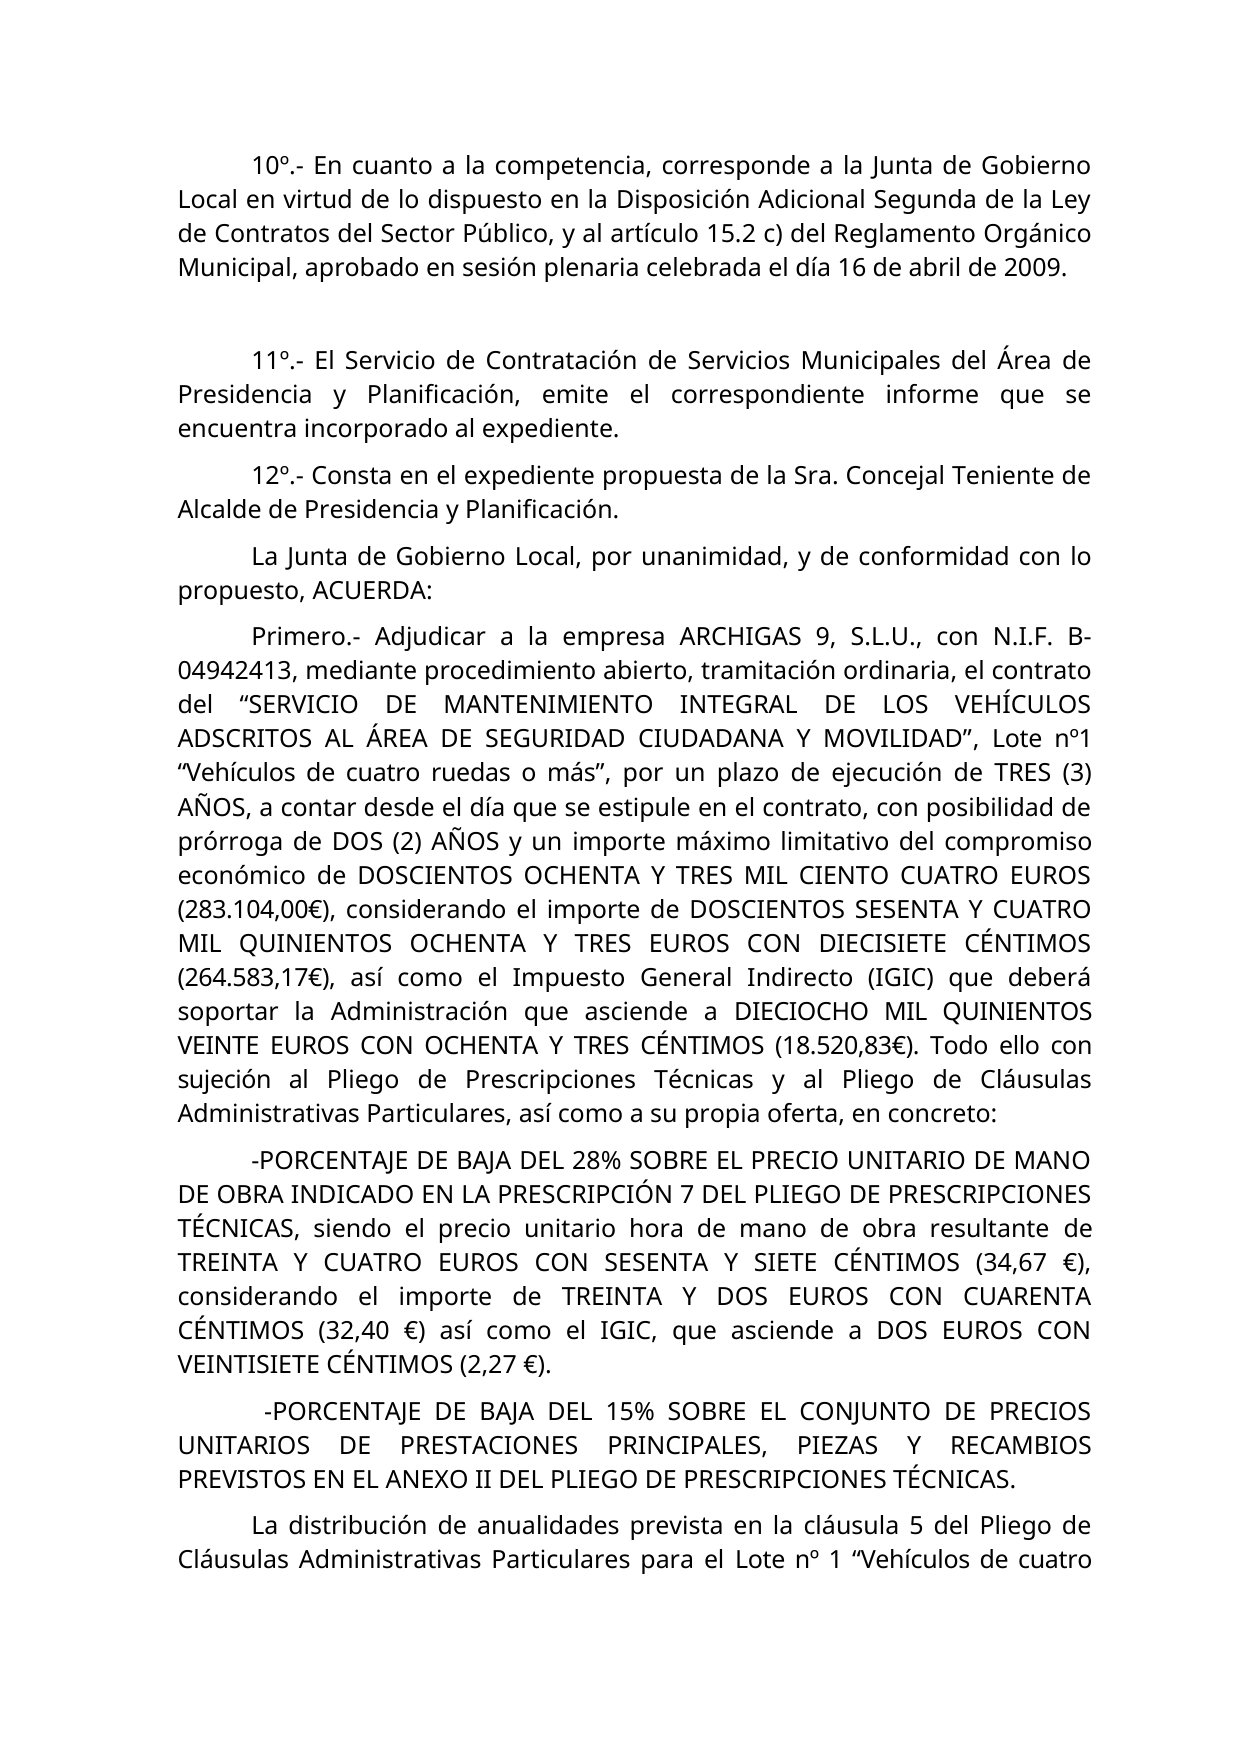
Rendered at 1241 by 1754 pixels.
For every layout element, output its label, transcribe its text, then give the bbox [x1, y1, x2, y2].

text La Junta de Gobierno Local, por unanimidad, y de conformidad con lo propuesto, ACUERDA: [177, 538, 1093, 606]
text -PORCENTAJE DE BAJA DEL 28% SOBRE EL PRECIO UNITARIO DE MANO DE OBRA INDICADO EN LA PRESCRIPCIÓN 7 DEL PLIEGO DE PRESCRIPCIONES TÉCNICAS, siendo el precio unitario hora de mano de obra resultante de TREINTA Y CUATRO EUROS CON SESENTA Y SIETE CÉNTIMOS (34,67 €), considerando el importe de TREINTA Y DOS EUROS CON CUARENTA CÉNTIMOS (32,40 €) así como el IGIC, que asciende a DOS EUROS CON VEINTISIETE CÉNTIMOS (2,27 €). [177, 1142, 1093, 1381]
text -PORCENTAJE DE BAJA DEL 15% SOBRE EL CONJUNTO DE PRECIOS UNITARIOS DE PRESTACIONES PRINCIPALES, PIEZAS Y RECAMBIOS PREVISTOS EN EL ANEXO II DEL PLIEGO DE PRESCRIPCIONES TÉCNICAS. [177, 1393, 1093, 1495]
text 11º.- El Servicio de Contratación de Servicios Municipales del Área de Presidencia y Planificación, emite el correspondiente informe que se encuentra incorporado al expediente. [177, 343, 1093, 445]
text 12º.- Consta en el expediente propuesta de la Sra. Concejal Teniente de Alcalde de Presidencia y Planificación. [177, 458, 1093, 526]
text La distribución de anualidades prevista en la cláusula 5 del Pliego de Cláusulas Administrativas Particulares para el Lote nº 1 “Vehículos de cuatro [177, 1508, 1093, 1576]
text 10º.- En cuanto a la competencia, corresponde a la Junta de Gobierno Local en virtud de lo dispuesto en la Disposición Adicional Segunda de la Ley de Contratos del Sector Público, y al artículo 15.2 c) del Reglamento Orgánico Municipal, aprobado en sesión plenaria celebrada el día 16 de abril de 2009. [177, 148, 1093, 284]
text Primero.- Adjudicar a la empresa ARCHIGAS 9, S.L.U., con N.I.F. B-04942413, mediante procedimiento abierto, tramitación ordinaria, el contrato del “SERVICIO DE MANTENIMIENTO INTEGRAL DE LOS VEHÍCULOS ADSCRITOS AL ÁREA DE SEGURIDAD CIUDADANA Y MOVILIDAD”, Lote nº1 “Vehículos de cuatro ruedas o más”, por un plazo de ejecución de TRES (3) AÑOS, a contar desde el día que se estipule en el contrato, con posibilidad de prórroga de DOS (2) AÑOS y un importe máximo limitativo del compromiso económico de DOSCIENTOS OCHENTA Y TRES MIL CIENTO CUATRO EUROS (283.104,00€), considerando el importe de DOSCIENTOS SESENTA Y CUATRO MIL QUINIENTOS OCHENTA Y TRES EUROS CON DIECISIETE CÉNTIMOS (264.583,17€), así como el Impuesto General Indirecto (IGIC) que deberá soportar la Administración que asciende a DIECIOCHO MIL QUINIENTOS VEINTE EUROS CON OCHENTA Y TRES CÉNTIMOS (18.520,83€). Todo ello con sujeción al Pliego de Prescripciones Técnicas y al Pliego de Cláusulas Administrativas Particulares, así como a su propia oferta, en concreto: [177, 619, 1093, 1130]
